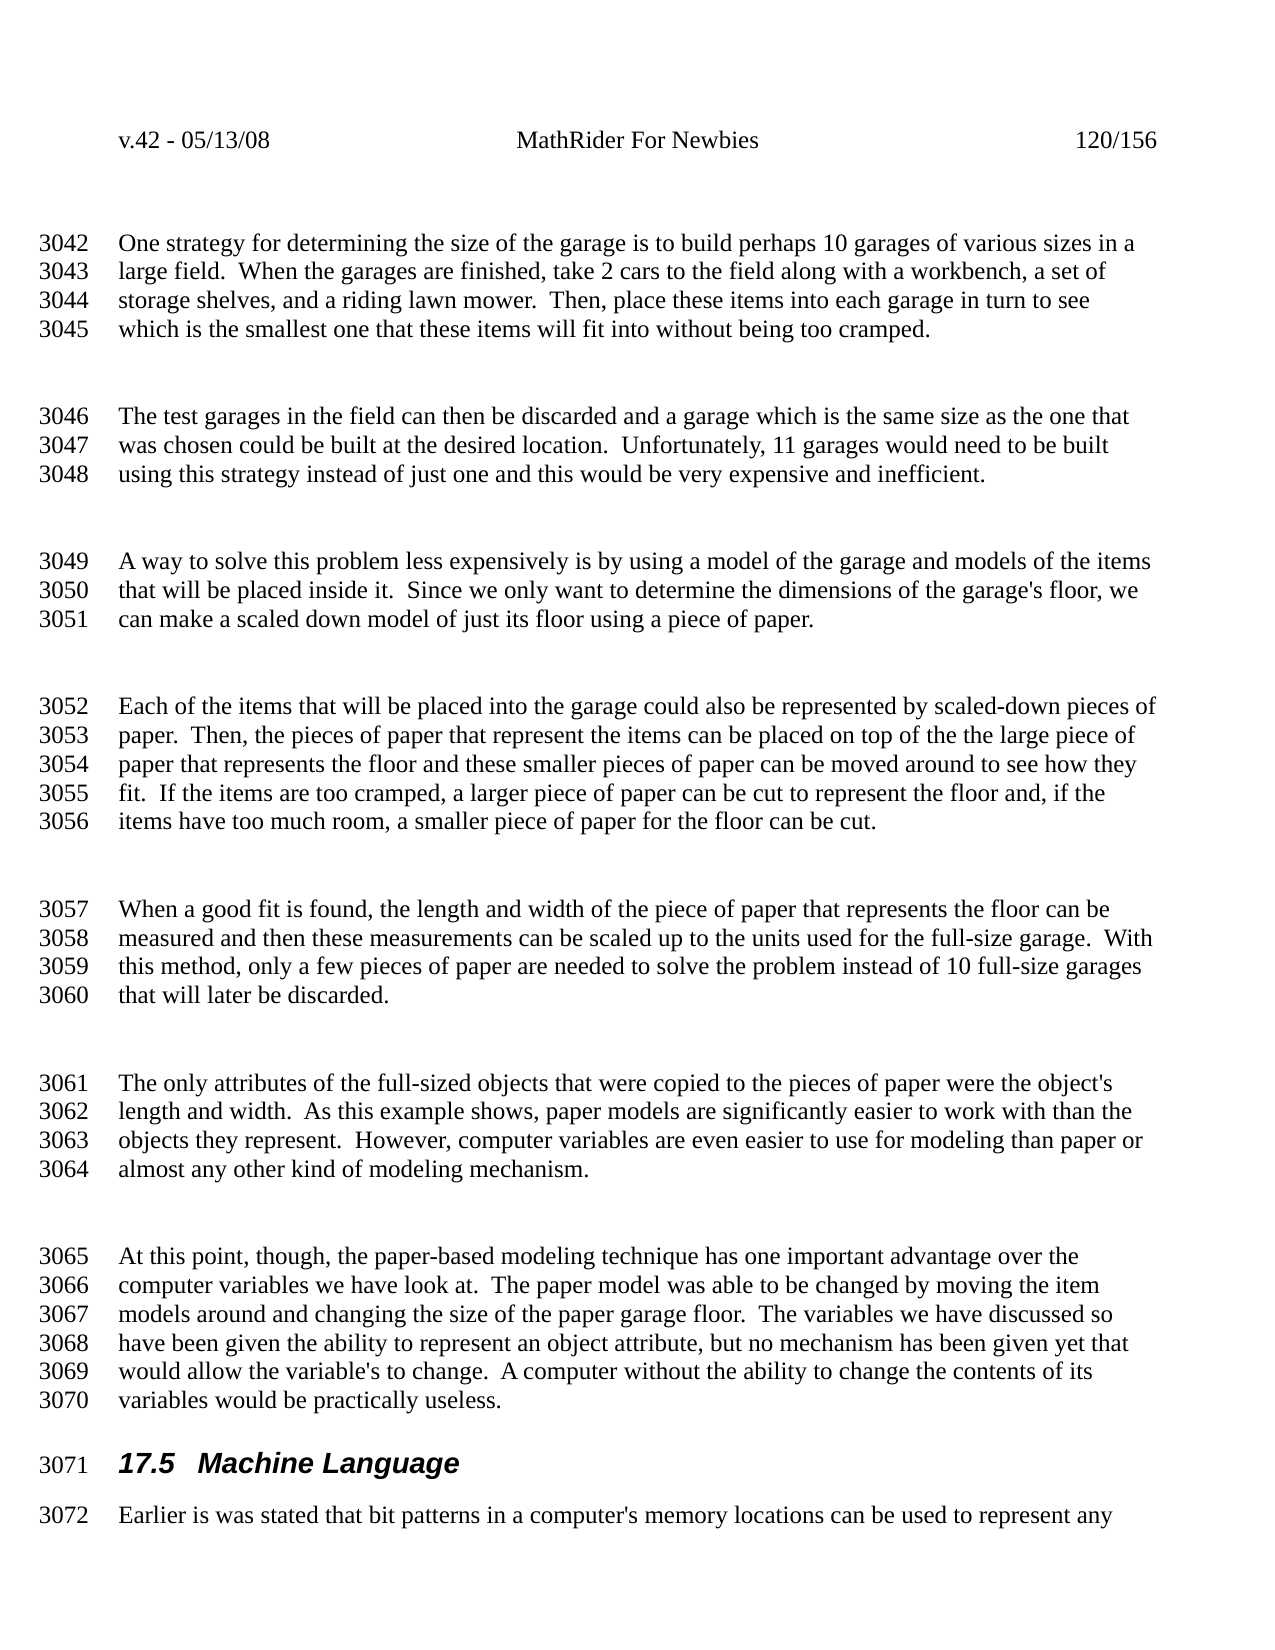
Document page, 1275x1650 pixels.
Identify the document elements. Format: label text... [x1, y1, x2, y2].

text When a good fit is found, the length and width of the piece of paper that represents the floor can be measured and then these measurements can be scaled up to the units used for the full-size garage. With this method, only a few pieces of paper are needed to solve the problem instead of 10 full-size garages that will later be discarded. [118, 894, 1157, 1009]
text At this point, though, the paper-based modeling technique has one important advantage over the computer variables we have look at. The paper model was able to be changed by moving the item models around and changing the size of the paper garage floor. The variables we have discussed so have been given the ability to represent an object attribute, but no mechanism has been given yet that would allow the variable's to change. A computer without the ability to change the contents of its variables would be practically useless. [118, 1241, 1157, 1414]
text Earlier is was stated that bit patterns in a computer's memory locations can be used to represent any [118, 1500, 1157, 1529]
subtitle Machine Language [118, 1446, 1157, 1480]
text Each of the items that will be placed into the garage could also be represented by scaled-down pieces of paper. Then, the pieces of paper that represent the items can be placed on top of the the large piece of paper that represents the floor and these smaller pieces of paper can be moved around to see how they fit. If the items are too cramped, a larger piece of paper can be cut to represent the floor and, if the items have too much room, a smaller piece of paper for the floor can be cut. [118, 691, 1157, 835]
text The test garages in the field can then be discarded and a garage which is the same size as the one that was chosen could be built at the desired location. Unfortunately, 11 garages would need to be built using this strategy instead of just one and this would be very expensive and inefficient. [118, 401, 1157, 488]
text One strategy for determining the size of the garage is to build perhaps 10 garages of various sizes in a large field. When the garages are finished, take 2 cars to the field along with a workbench, a set of storage shelves, and a riding lawn mower. Then, place these items into each garage in turn to see which is the smallest one that these items will fit into without being too cramped. [118, 228, 1157, 343]
text A way to solve this problem less expensively is by using a model of the garage and models of the items that will be placed inside it. Since we only want to determine the dimensions of the garage's floor, we can make a scaled down model of just its floor using a piece of paper. [118, 546, 1157, 633]
text The only attributes of the full-sized objects that were copied to the pieces of paper were the object's length and width. As this example shows, paper models are significantly easier to work with than the objects they represent. However, computer variables are even easier to use for modeling than paper or almost any other kind of modeling mechanism. [118, 1068, 1157, 1183]
